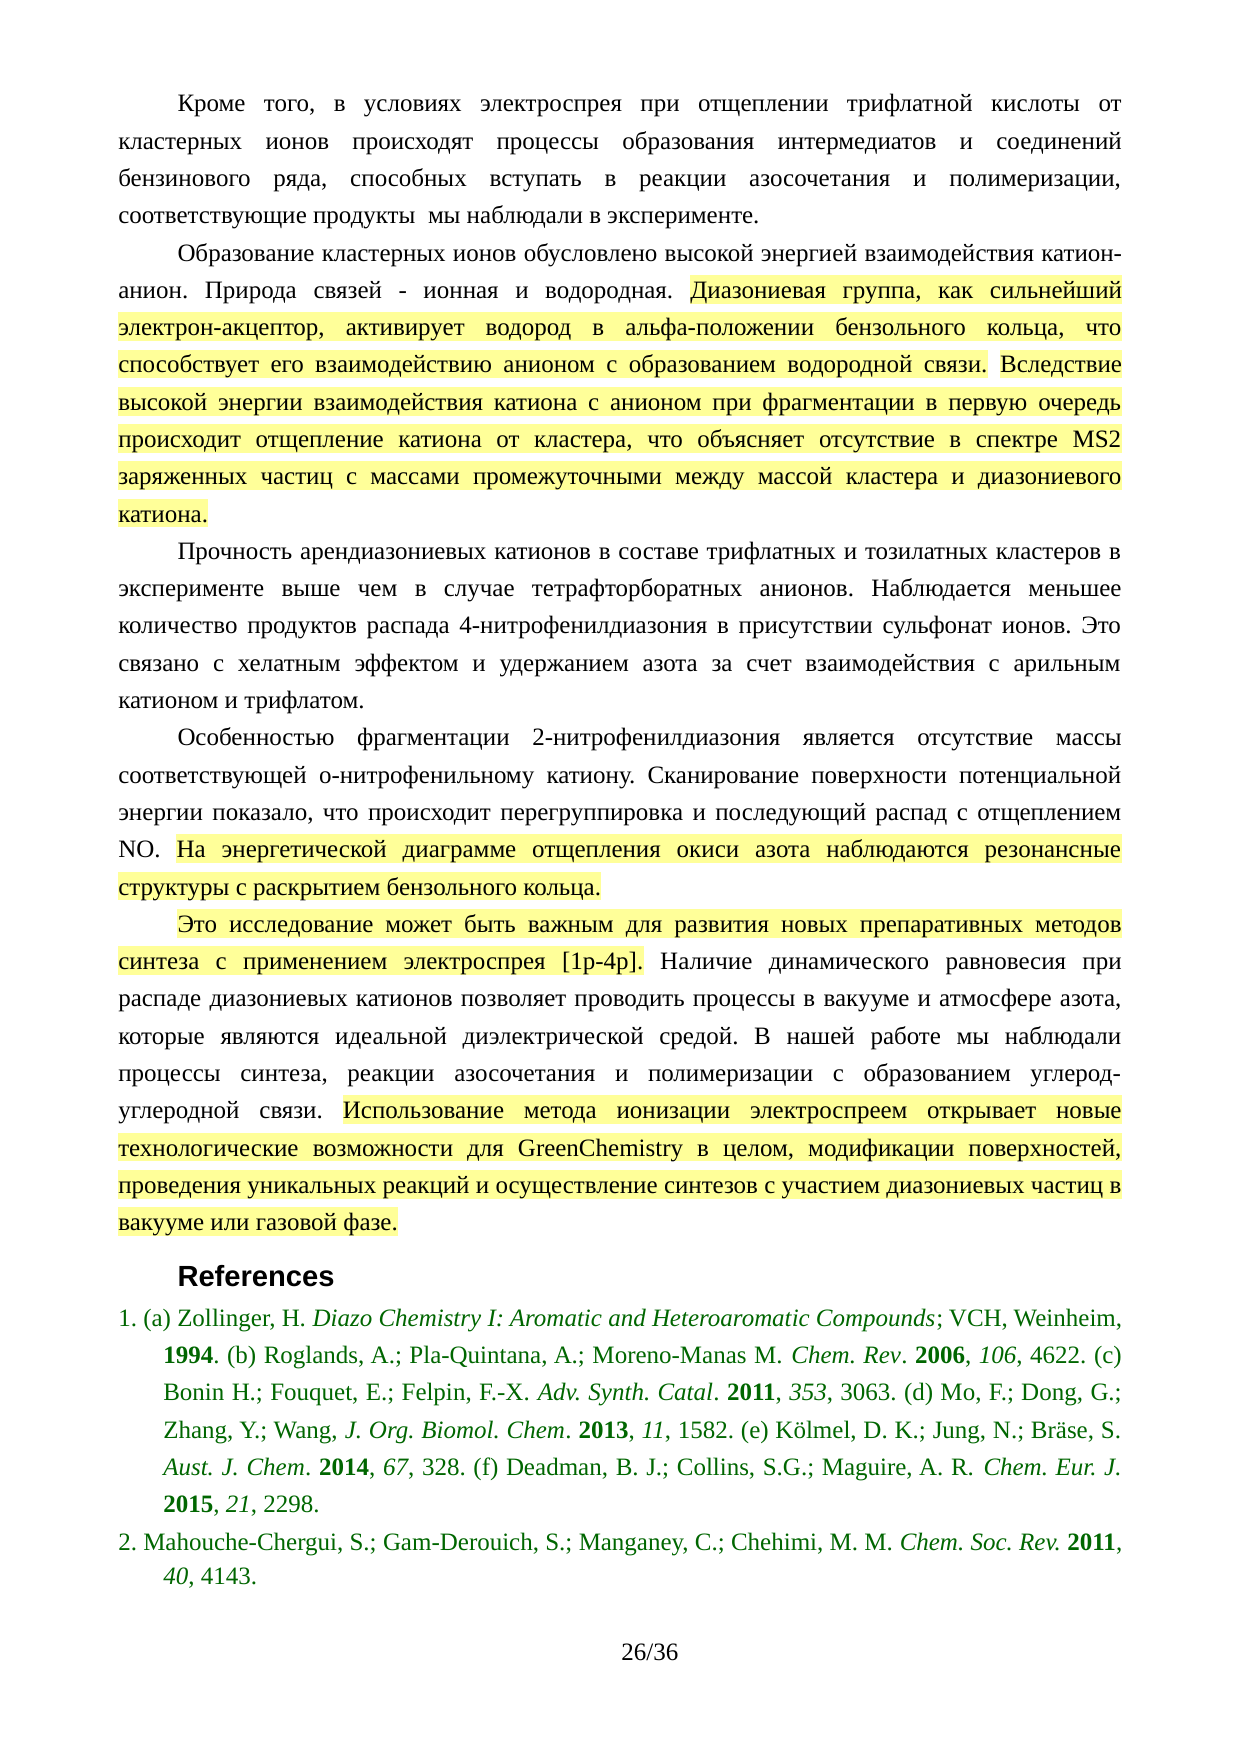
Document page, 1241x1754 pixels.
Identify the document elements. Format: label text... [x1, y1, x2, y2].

list Образование кластерных ионов обусловлено высокой энергией взаимодействия катион-анион. Природа связей - ионная и водородная. Диазониевая группа, как сильнейший электрон-акцептор, активирует водород в альфа-положении бензольного кольца, что способствует его взаимодействию анионом с образованием водородной связи. Вследствие высокой энергии взаимодействия катиона с анионом при фрагментации в первую очередь происходит отщепление катиона от кластера, что объясняет отсутствие в спектре MS2 заряженных частиц с массами промежуточными между массой кластера и диазониевого катиона. [118, 238, 1122, 527]
list Прочность арендиазониевых катионов в составе трифлатных и тозилатных кластеров в эксперименте выше чем в случае тетрафторборатных анионов. Наблюдается меньшее количество продуктов распада 4-нитрофенилдиазония в присутствии сульфонат ионов. Это связано с хелатным эффектом и удержанием азота за счет взаимодействия с арильным катионом и трифлатом. [118, 536, 1122, 714]
list Это исследование может быть важным для развития новых препаративных методов синтеза с применением электроспрея [1p-4p]. Наличие динамического равновесия при распаде диазониевых катионов позволяет проводить процессы в вакууме и атмосфере азота, которые являются идеальной диэлектрической средой. В нашей работе мы наблюдали процессы синтеза, реакции азосочетания и полимеризации с образованием углерод-углеродной связи. Использование метода ионизации электроспреем открывает новые технологические возможности для GreenChemistry в целом, модификации поверхностей, проведения уникальных реакций и осуществление синтезов с участием диазониевых частиц в вакууме или газовой фазе. [118, 909, 1122, 1236]
list 1. (a) Zollinger, H. Diazo Chemistry I: Aromatic and Heteroaromatic Compounds; VCH, Weinheim, 1994. (b) Roglands, A.; Pla-Quintana, A.; Moreno-Manas M. Chem. Rev. 2006, 106, 4622. (c) Bonin H.; Fouquet, E.; Felpin, F.-X. Adv. Synth. Catal. 2011, 353, 3063. (d) Mo, F.; Dong, G.; Zhang, Y.; Wang, J. Org. Biomol. Chem. 2013, 11, 1582. (e) Kölmel, D. K.; Jung, N.; Bräse, S. Aust. J. Chem. 2014, 67, 328. (f) Deadman, B. J.; Collins, S.G.; Maguire, A. R. Chem. Eur. J. 2015, 21, 2298. [118, 1303, 1122, 1518]
subtitle References [118, 1259, 1122, 1293]
list Особенностью фрагментации 2-нитрофенилдиазония является отсутствие массы соответствующей о-нитрофенильному катиону. Сканирование поверхности потенциальной энергии показало, что происходит перегруппировка и последующий распад с отщеплением NO. На энергетической диаграмме отщепления окиси азота наблюдаются резонансные структуры с раскрытием бензольного кольца. [118, 722, 1122, 900]
list Кроме того, в условиях электроспрея при отщеплении трифлатной кислоты от кластерных ионов происходят процессы образования интермедиатов и соединений бензинового ряда, способных вступать в реакции азосочетания и полимеризации, соответствующие продукты мы наблюдали в эксперименте. [118, 88, 1122, 229]
list 2. Mahouche-Chergui, S.; Gam-Derouich, S.; Manganey, C.; Chehimi, M. M. Chem. Soc. Rev. 2011, 40, 4143. [118, 1527, 1122, 1590]
